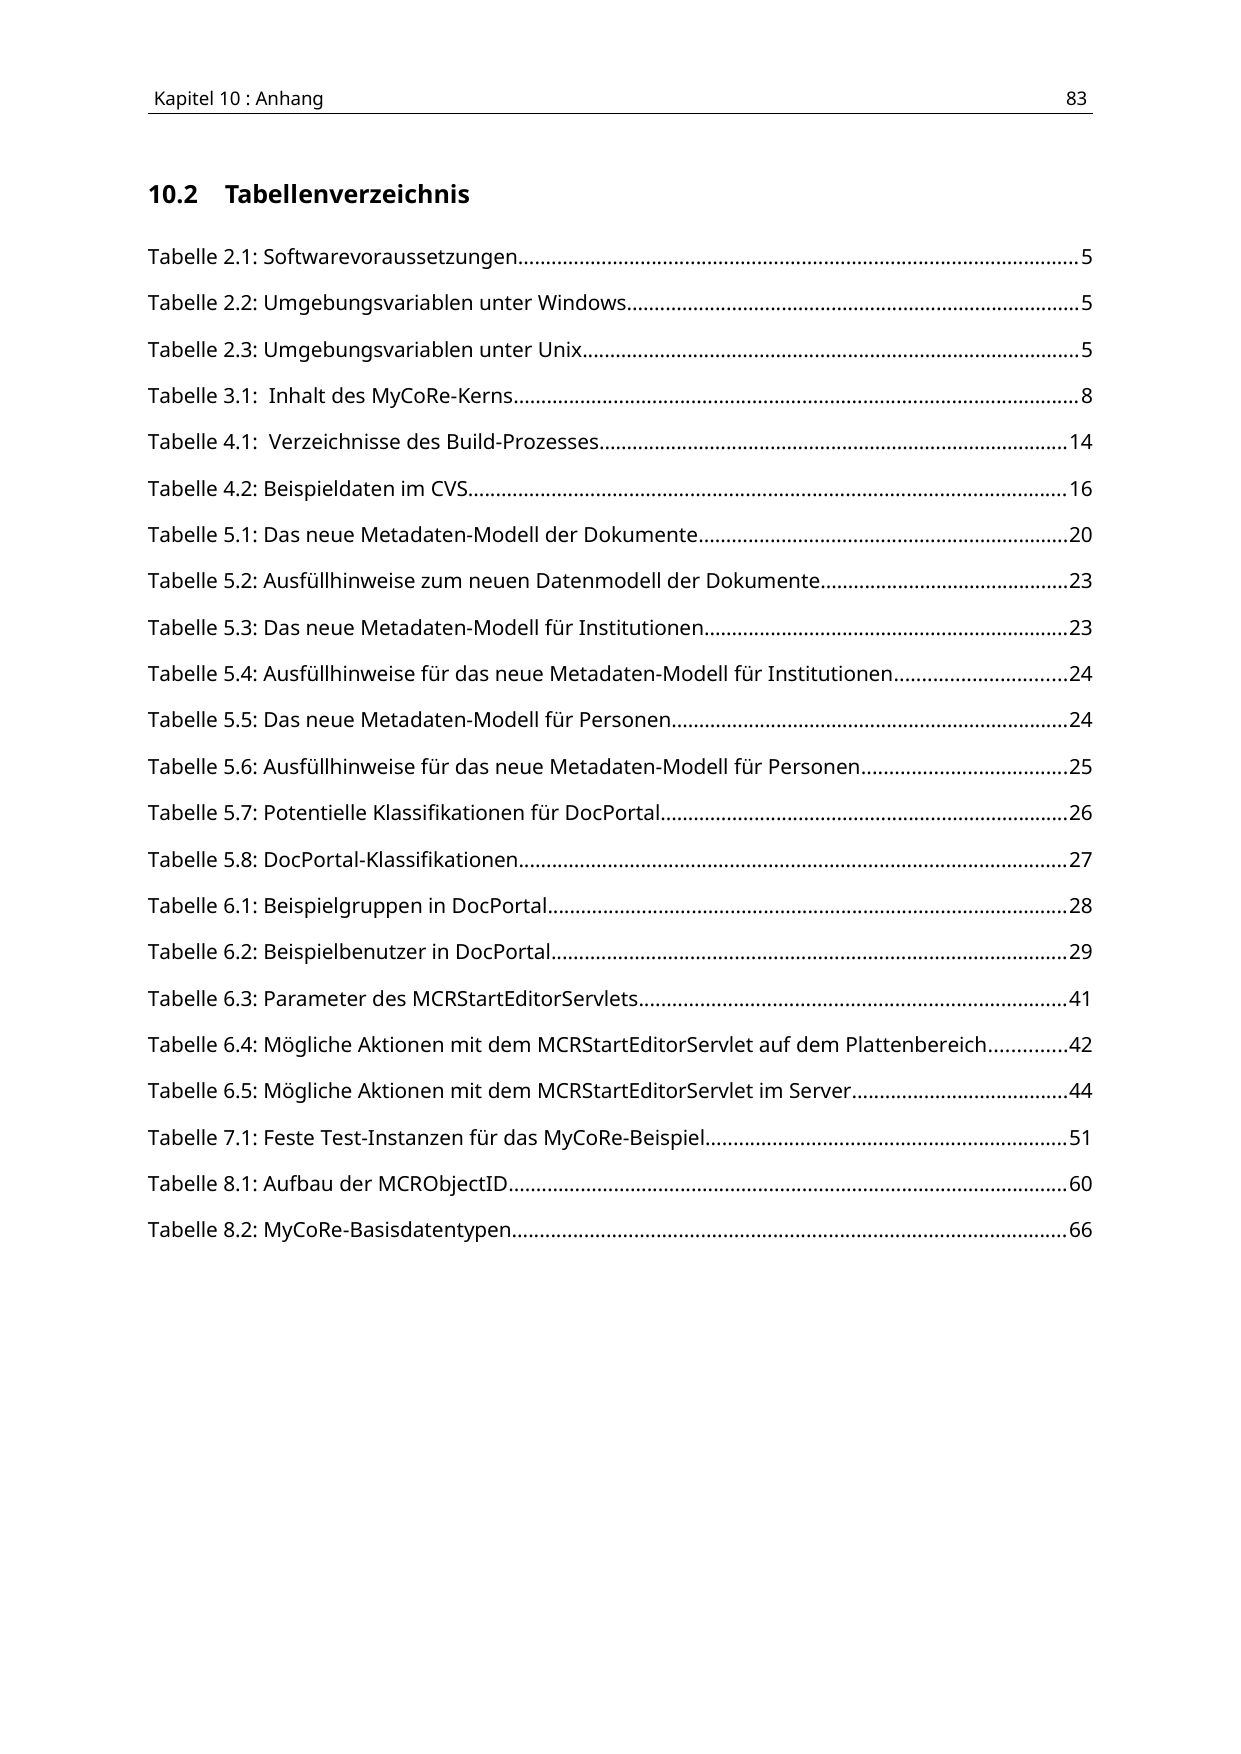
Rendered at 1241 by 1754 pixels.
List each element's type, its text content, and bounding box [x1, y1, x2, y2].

text Tabelle 6.5: Mögliche Aktionen mit dem MCRStartEditorServlet im Server 44 [148, 1076, 1092, 1105]
text Tabelle 5.7: Potentielle Klassifikationen für DocPortal 26 [148, 798, 1092, 827]
text Tabelle 2.2: Umgebungsvariablen unter Windows 5 [148, 288, 1092, 317]
text Tabelle 5.6: Ausfüllhinweise für das neue Metadaten-Modell für Personen 25 [148, 752, 1092, 780]
text Tabelle 4.1: Verzeichnisse des Build-Prozesses 14 [148, 427, 1092, 456]
text Tabelle 5.2: Ausfüllhinweise zum neuen Datenmodell der Dokumente 23 [148, 567, 1092, 595]
text Tabelle 2.1: Softwarevoraussetzungen 5 [148, 242, 1092, 270]
text Tabelle 2.3: Umgebungsvariablen unter Unix 5 [148, 335, 1092, 363]
text Tabelle 5.3: Das neue Metadaten-Modell für Institutionen 23 [148, 613, 1092, 641]
text Tabelle 5.4: Ausfüllhinweise für das neue Metadaten-Modell für Institutionen 24 [148, 659, 1092, 687]
text Tabelle 6.3: Parameter des MCRStartEditorServlets 41 [148, 984, 1092, 1012]
text Tabelle 5.5: Das neue Metadaten-Modell für Personen 24 [148, 706, 1092, 734]
text Tabelle 5.1: Das neue Metadaten-Modell der Dokumente 20 [148, 520, 1092, 548]
text Tabelle 5.8: DocPortal-Klassifikationen 27 [148, 845, 1092, 873]
text Tabelle 6.4: Mögliche Aktionen mit dem MCRStartEditorServlet auf dem Plattenbereich 42 [148, 1030, 1092, 1058]
text Tabelle 8.1: Aufbau der MCRObjectID 60 [148, 1169, 1092, 1197]
text Tabelle 6.2: Beispielbenutzer in DocPortal 29 [148, 937, 1092, 966]
text Tabelle 8.2: MyCoRe-Basisdatentypen 66 [148, 1216, 1092, 1244]
text Tabelle 4.2: Beispieldaten im CVS 16 [148, 474, 1092, 502]
subtitle Tabellenverzeichnis [148, 177, 1092, 211]
text Tabelle 6.1: Beispielgruppen in DocPortal 28 [148, 891, 1092, 919]
text Tabelle 3.1: Inhalt des MyCoRe-Kerns 8 [148, 381, 1092, 409]
text Tabelle 7.1: Feste Test-Instanzen für das MyCoRe-Beispiel 51 [148, 1123, 1092, 1151]
